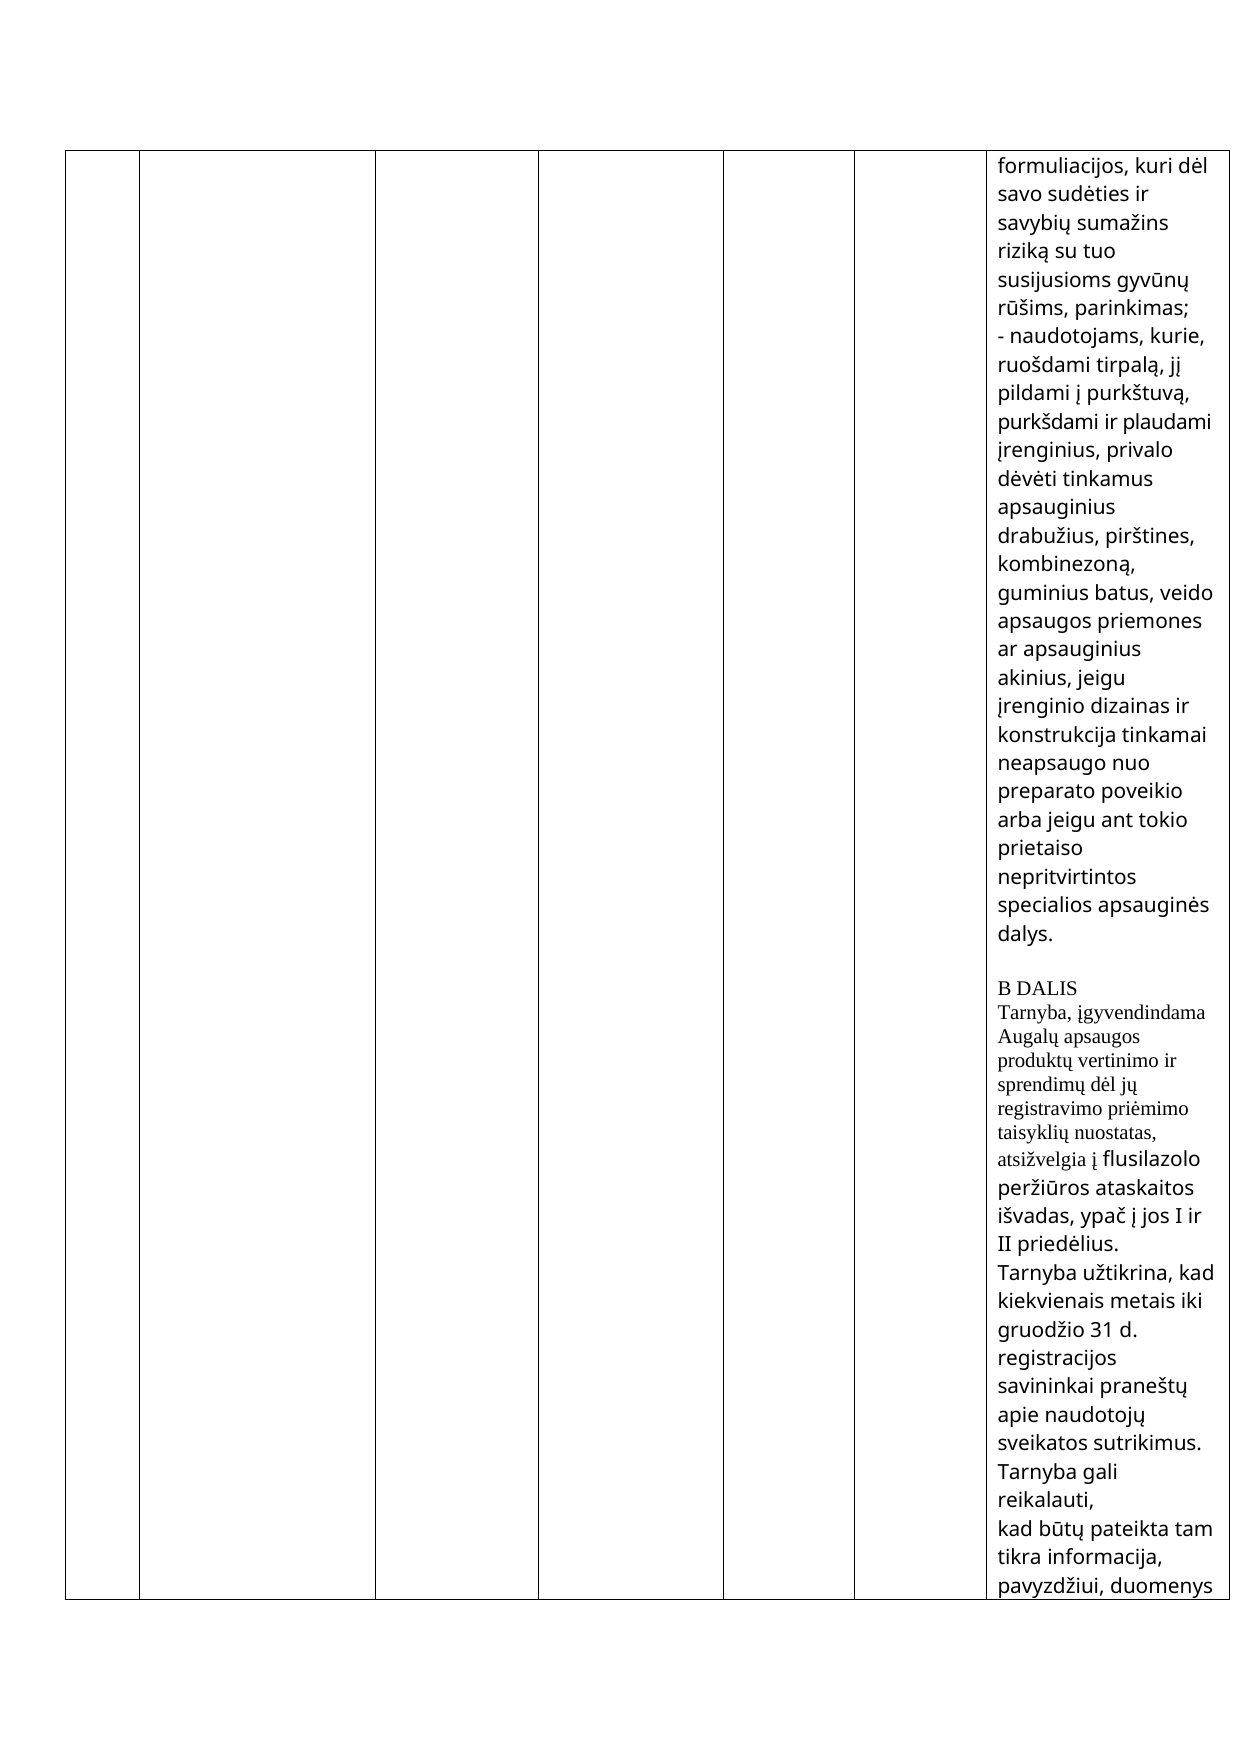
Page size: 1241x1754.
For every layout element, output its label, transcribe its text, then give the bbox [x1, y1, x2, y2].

table_header [140, 151, 375, 1599]
table_header [376, 151, 538, 1599]
table_header [855, 151, 986, 1599]
table_header [539, 151, 723, 1599]
table_header [66, 151, 139, 1599]
table_header formuliacijos, kuri dėl savo sudėties ir savybių sumažins riziką su tuo susijusioms gyvūnų rūšims, parinkimas; - naudotojams, kurie, ruošdami tirpalą, jį pildami į purkštuvą, purkšdami ir plaudami įrenginius, privalo dėvėti tinkamus apsauginius drabužius, pirštines, kombinezoną, guminius batus, veido apsaugos priemones ar apsauginius akinius, jeigu įrenginio dizainas ir konstrukcija tinkamai neapsaugo nuo preparato poveikio arba jeigu ant tokio prietaiso nepritvirtintos specialios apsauginės dalys. B DALIS Tarnyba, įgyvendindama Augalų apsaugos produktų vertinimo ir sprendimų dėl jų registravimo priėmimo taisyklių nuostatas, atsižvelgia į flusilazolo peržiūros ataskaitos išvadas, ypač į jos I ir II priedėlius. Tarnyba užtikrina, kad kiekvienais metais iki gruodžio 31 d. registracijos savininkai praneštų apie naudotojų sveikatos sutrikimus. Tarnyba gali reikalauti, kad būtų pateikta tam tikra informacija, pavyzdžiui, duomenys [987, 151, 1229, 1599]
table_header [724, 151, 854, 1599]
